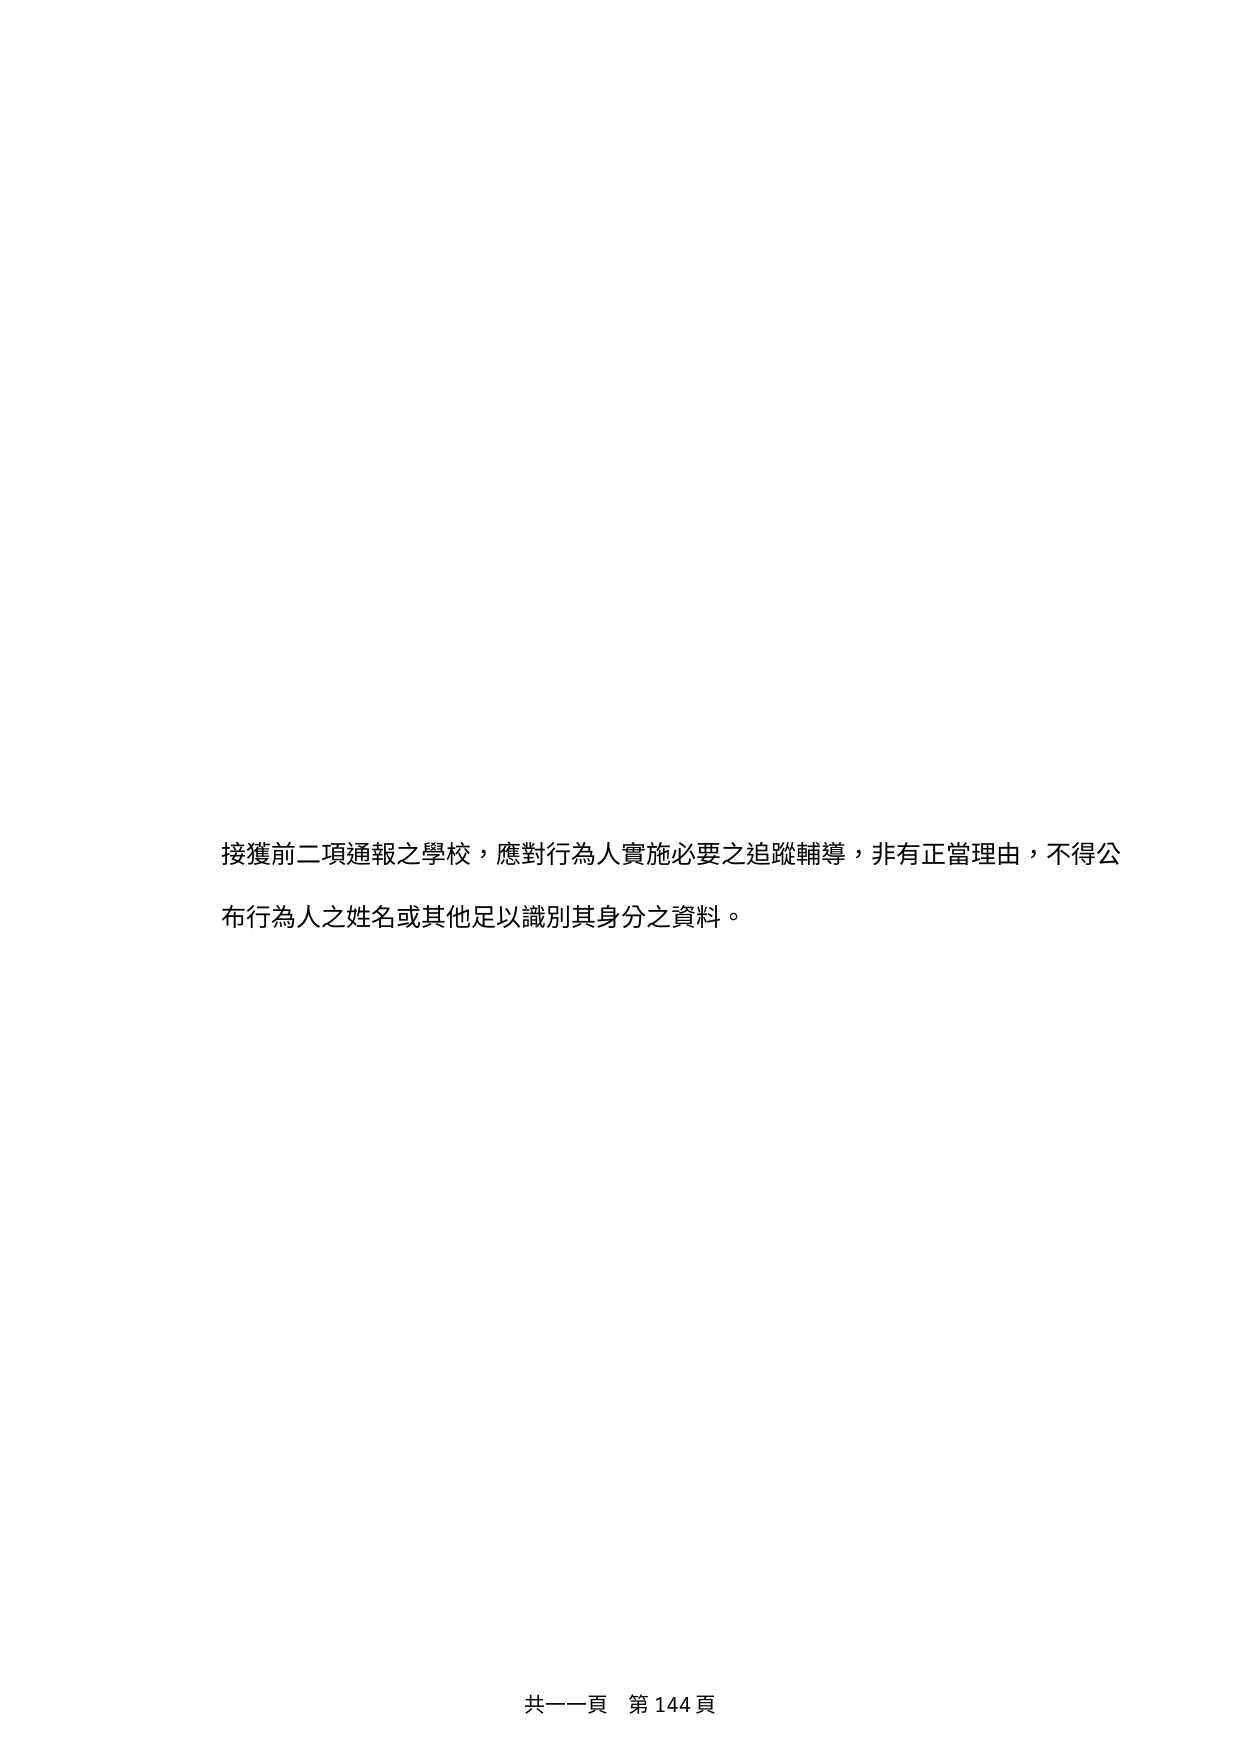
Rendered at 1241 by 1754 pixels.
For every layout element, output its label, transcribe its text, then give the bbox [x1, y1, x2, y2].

text 接獲前二項通報之學校，應對行為人實施必要之追蹤輔導，非有正當理由，不得公布行為人之姓名或其他足以識別其身分之資料。 [221, 811, 1122, 936]
